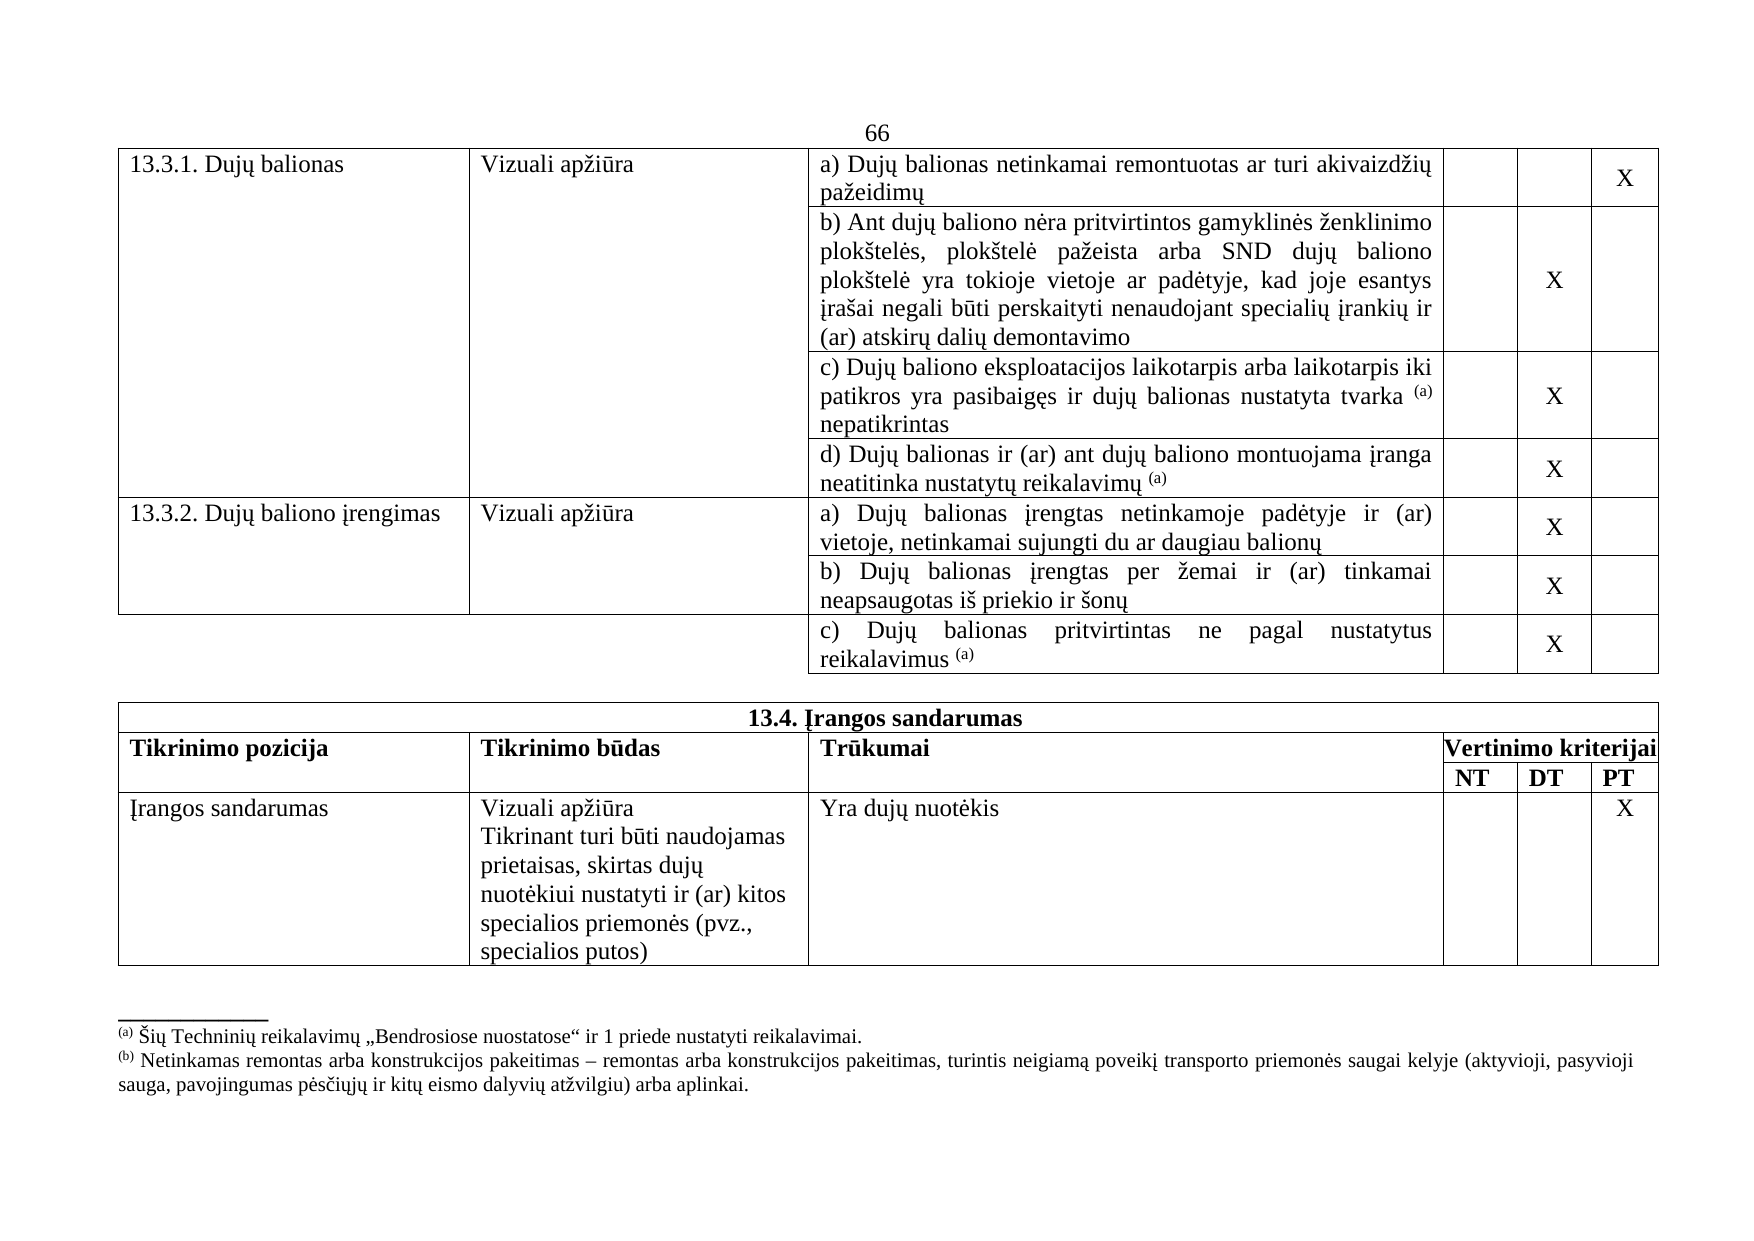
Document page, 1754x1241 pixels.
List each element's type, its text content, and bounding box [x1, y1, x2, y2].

table_cell Trūkumai [809, 733, 1443, 792]
table_cell a) Dujų balionas netinkamai remontuotas ar turi akivaizdžių pažeidimų [809, 149, 1443, 206]
text (b) Netinkamas remontas arba konstrukcijos pakeitimas – remontas arba konstrukcijos pakeitimas, turintis neigiamą poveikį transporto priemonės saugai kelyje (aktyvioji, pasyvioji sauga, pavojingumas pėsčiųjų ir kitų eismo dalyvių atžvilgiu) arba aplinkai. [118, 1048, 1636, 1096]
table_cell X [1518, 207, 1591, 351]
table_cell Yra dujų nuotėkis [809, 793, 1443, 965]
table_cell a) Dujų balionas įrengtas netinkamoje padėtyje ir (ar) vietoje, netinkamai sujungti du ar daugiau balionų [809, 498, 1443, 555]
table_cell [1444, 149, 1517, 206]
text ____________ [118, 995, 1639, 1024]
table_cell [1592, 615, 1658, 672]
table_cell Vizuali apžiūra Tikrinant turi būti naudojamas prietaisas, skirtas dujų nuotėkiui nustatyti ir (ar) kitos specialios priemonės (pvz., specialios putos) [470, 793, 808, 965]
table_cell [1444, 439, 1517, 497]
table_cell [1444, 556, 1517, 614]
table_cell PT [1592, 763, 1658, 792]
table_cell Vizuali apžiūra [470, 498, 808, 614]
table_cell X [1592, 149, 1658, 206]
table_cell Įrangos sandarumas [119, 793, 469, 965]
table_cell DT [1518, 763, 1591, 792]
table_cell [1518, 149, 1591, 206]
table_cell Tikrinimo pozicija [119, 733, 469, 792]
table_cell [1592, 498, 1658, 555]
table_cell X [1518, 615, 1591, 672]
text (a) Šių Techninių reikalavimų „Bendrosiose nuostatose“ ir 1 priede nustatyti reikalavimai. [118, 1024, 1636, 1048]
table_cell d) Dujų balionas ir (ar) ant dujų baliono montuojama įranga neatitinka nustatytų reikalavimų (a) [809, 439, 1443, 497]
table_cell X [1518, 439, 1591, 497]
table_cell X [1518, 556, 1591, 614]
table_cell [1444, 207, 1517, 351]
table_cell [1444, 793, 1517, 965]
table_cell c) Dujų baliono eksploatacijos laikotarpis arba laikotarpis iki patikros yra pasibaigęs ir dujų balionas nustatyta tvarka (a) nepatikrintas [809, 352, 1443, 438]
table_cell [1592, 207, 1658, 351]
table_cell Vertinimo kriterijai [1444, 733, 1658, 762]
table_cell X [1518, 498, 1591, 555]
table_cell NT [1444, 763, 1517, 792]
table_cell [1444, 615, 1517, 672]
table_cell X [1592, 793, 1658, 965]
table_cell X [1518, 352, 1591, 438]
table_cell Vizuali apžiūra [470, 149, 808, 497]
table_cell [1518, 793, 1591, 965]
table_cell b) Dujų balionas įrengtas per žemai ir (ar) tinkamai neapsaugotas iš priekio ir šonų [809, 556, 1443, 614]
table_cell b) Ant dujų baliono nėra pritvirtintos gamyklinės ženklinimo plokštelės, plokštelė pažeista arba SND dujų baliono plokštelė yra tokioje vietoje ar padėtyje, kad joje esantys įrašai negali būti perskaityti nenaudojant specialių įrankių ir (ar) atskirų dalių demontavimo [809, 207, 1443, 351]
table_cell [1444, 498, 1517, 555]
table_cell c) Dujų balionas pritvirtintas ne pagal nustatytus reikalavimus (a) [809, 615, 1443, 672]
table_cell [1444, 352, 1517, 438]
table_cell [1592, 556, 1658, 614]
table_header 13.4. Įrangos sandarumas [119, 703, 1658, 732]
table_cell [1592, 439, 1658, 497]
table_cell 13.3.2. Dujų baliono įrengimas [119, 498, 469, 614]
table_cell [1592, 352, 1658, 438]
table_cell Tikrinimo būdas [470, 733, 808, 792]
table_cell 13.3.1. Dujų balionas [119, 149, 469, 497]
